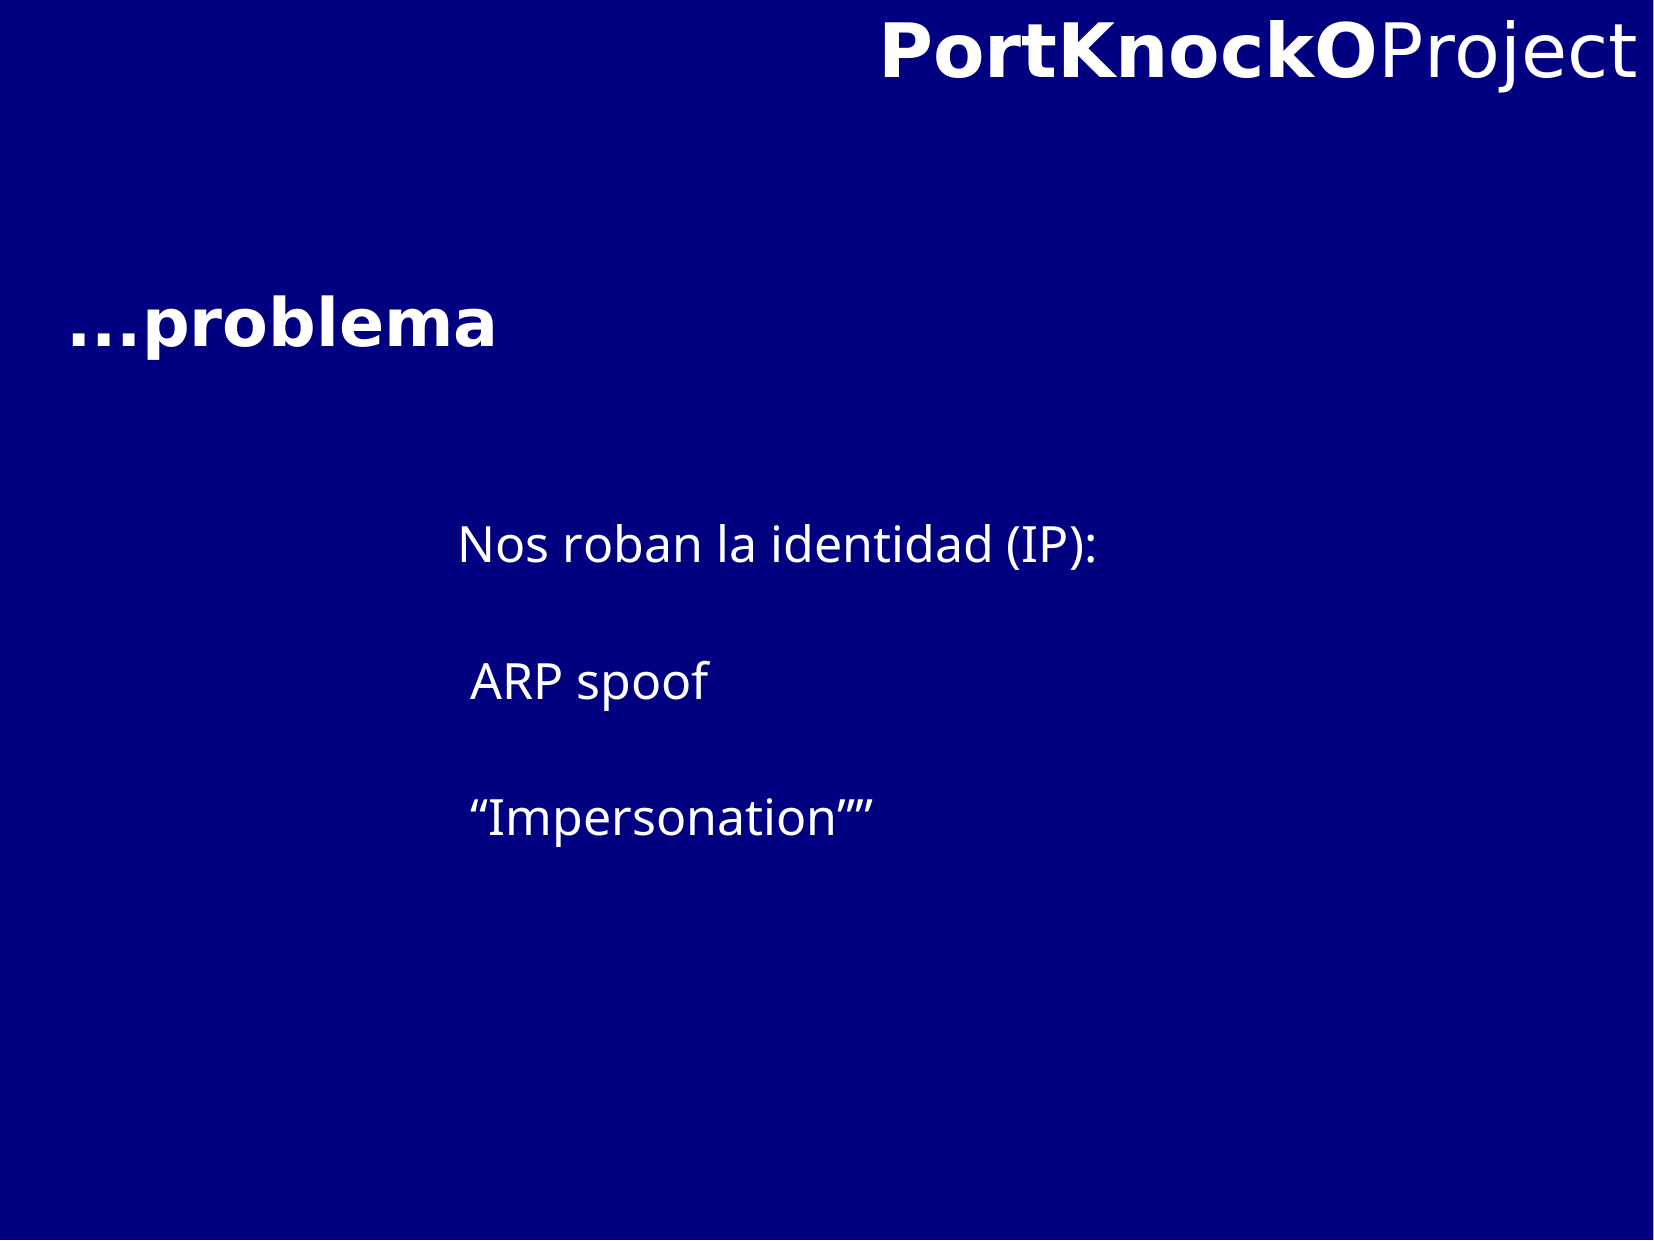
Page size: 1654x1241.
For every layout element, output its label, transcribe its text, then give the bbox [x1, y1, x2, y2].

text_box ...problema [51, 277, 514, 371]
text_box PortKnockOProject [863, 0, 1640, 103]
text_box Nos roban la identidad (IP): ARP spoof “Impersonation”” [442, 501, 1565, 1053]
